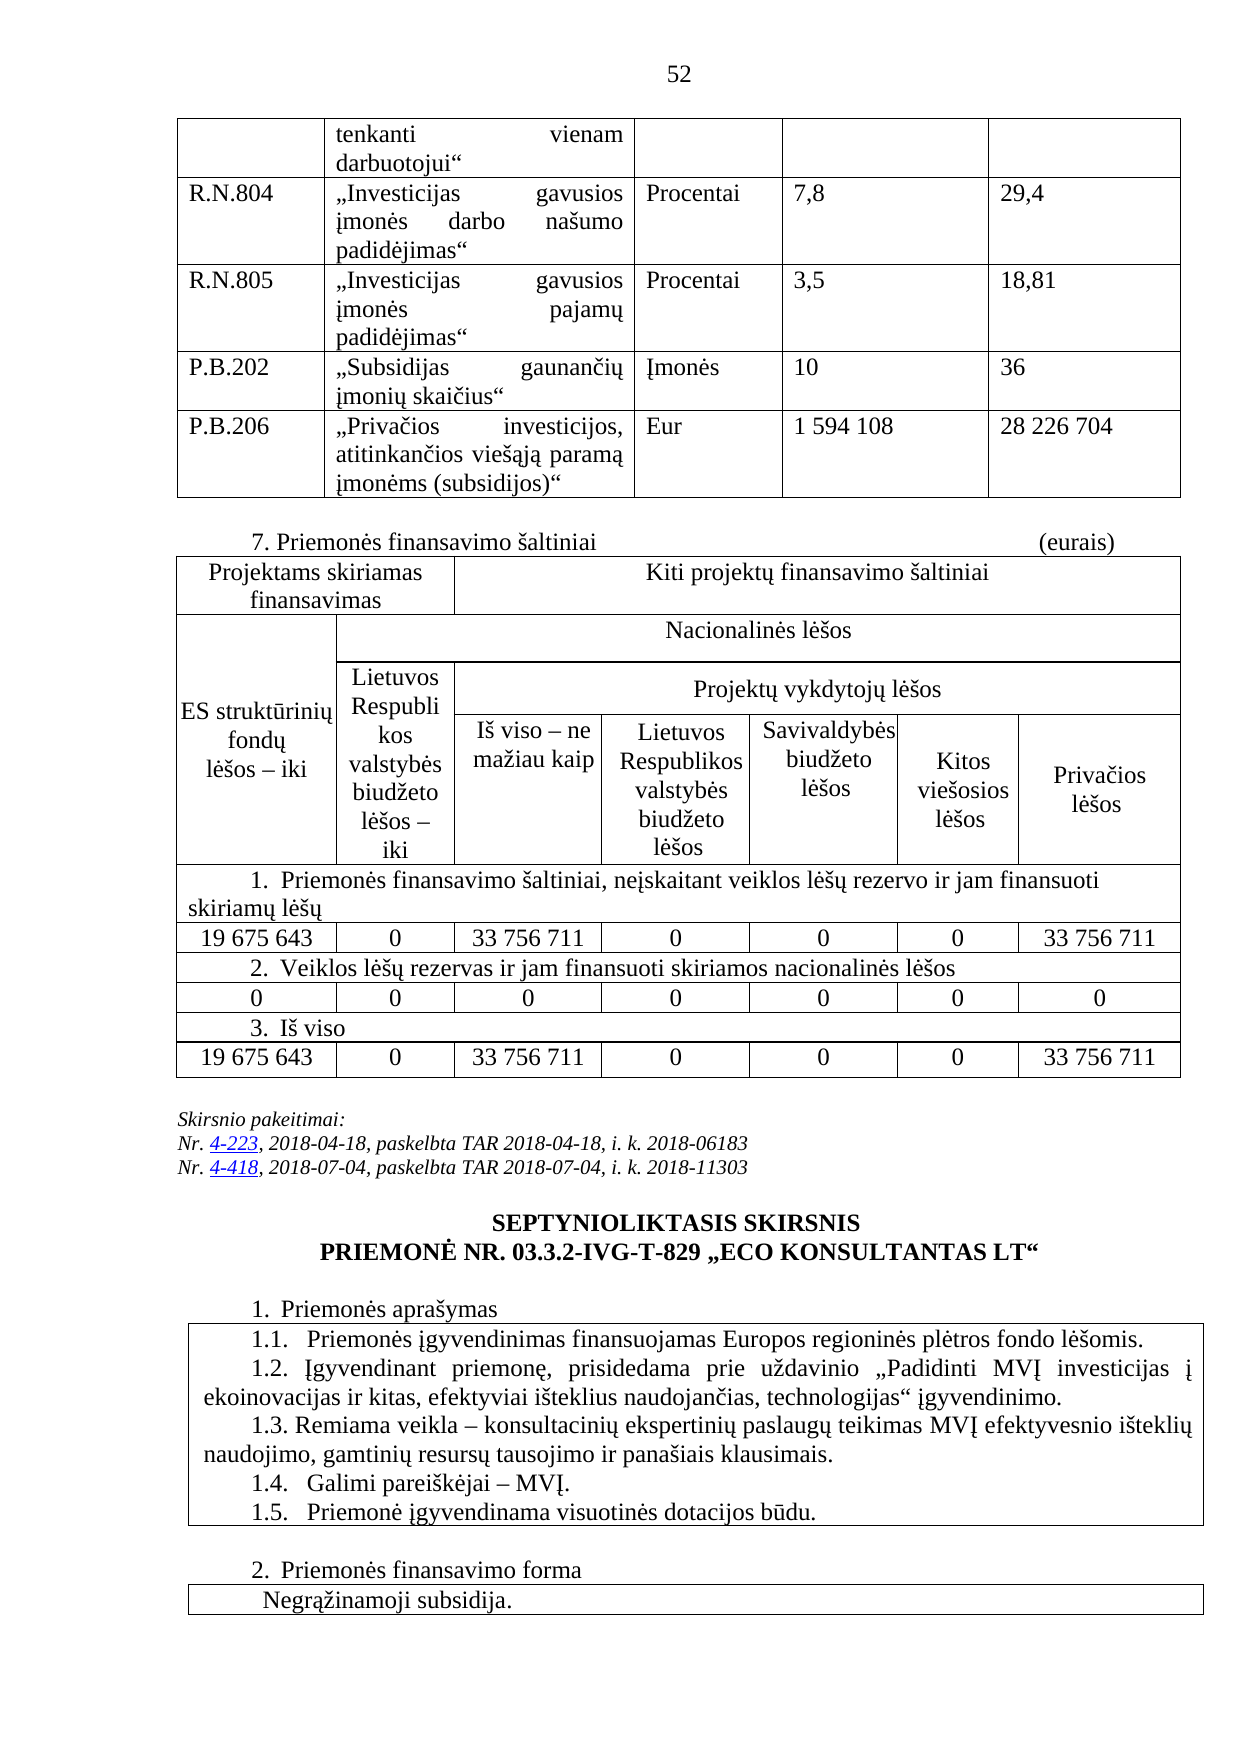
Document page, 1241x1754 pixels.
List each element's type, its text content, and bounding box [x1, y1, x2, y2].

table_cell Projektų vykdytojų lėšos [455, 663, 1180, 714]
table_cell ES struktūrinių fondų lėšos – iki [177, 615, 336, 864]
text 7. Priemonės finansavimo šaltiniai (eurais) [251, 527, 1181, 556]
table_cell 1.2. Įgyvendinant priemonę, prisidedama prie uždavinio „Padidinti MVĮ investicijas į ekoinovacijas ir kitas, efektyviai išteklius naudojančias, technologijas“ įgyvendinimo. [189, 1353, 1203, 1410]
text Nr. 4-223, 2018-04-18, paskelbta TAR 2018-04-18, i. k. 2018-06183 [177, 1131, 1181, 1155]
table_cell 0 [337, 923, 454, 952]
text Skirsnio pakeitimai: [177, 1107, 1181, 1131]
table_cell Iš viso – ne mažiau kaip [455, 715, 601, 864]
table_cell [178, 119, 324, 177]
table_cell [635, 119, 782, 177]
table_cell 29,4 [989, 178, 1180, 264]
table_cell 0 [602, 983, 749, 1012]
table_cell Įmonės [635, 352, 782, 410]
table_cell „Privačios investicijos, atitinkančios viešąją paramą įmonėms (subsidijos)“ [325, 411, 634, 497]
table_cell 18,81 [989, 265, 1180, 351]
table_header Kiti projektų finansavimo šaltiniai [455, 557, 1180, 614]
table_cell 10 [783, 352, 988, 410]
table_cell 1.5. Priemonė įgyvendinama visuotinės dotacijos būdu. [189, 1497, 1203, 1525]
table_cell [989, 119, 1180, 177]
table_cell 33 756 711 [1019, 923, 1180, 952]
table_cell 3,5 [783, 265, 988, 351]
table_cell Savivaldybės biudžeto lėšos [750, 715, 897, 864]
table_cell 0 [337, 983, 454, 1012]
table_cell 0 [177, 983, 336, 1012]
text 2. Priemonės finansavimo forma [251, 1555, 1181, 1584]
table_cell 0 [602, 923, 749, 952]
table_cell 19 675 643 [177, 1043, 336, 1077]
table_cell Lietuvos Respublikos valstybės biudžeto lėšos [602, 715, 749, 864]
table_cell 2. Veiklos lėšų rezervas ir jam finansuoti skiriamos nacionalinės lėšos [177, 953, 1180, 982]
table_cell Procentai [635, 178, 782, 264]
table_cell 0 [898, 1043, 1018, 1077]
table_cell 36 [989, 352, 1180, 410]
table_cell 1 594 108 [783, 411, 988, 497]
table_cell 7,8 [783, 178, 988, 264]
table_cell „Investicijas gavusios įmonės pajamų padidėjimas“ [325, 265, 634, 351]
table_cell Lietuvos Respublikos valstybės biudžeto lėšos – iki [337, 663, 454, 864]
table_cell 19 675 643 [177, 923, 336, 952]
table_cell Eur [635, 411, 782, 497]
text PRIEMONĖ NR. 03.3.2-IVG-T-829 „ECO KONSULTANTAS LT“ [177, 1237, 1181, 1266]
table_cell 1. Priemonės finansavimo šaltiniai, neįskaitant veiklos lėšų rezervo ir jam finansuoti skiriamų lėšų [177, 865, 1180, 922]
text SEPTYNIOLIKTASIS SKIRSNIS [177, 1208, 1181, 1237]
table_cell 0 [898, 983, 1018, 1012]
table_cell Kitos viešosios lėšos [898, 715, 1018, 864]
table_cell 33 756 711 [455, 923, 601, 952]
table_cell 3. Iš viso [177, 1013, 1180, 1041]
table_header Projektams skiriamas finansavimas [177, 557, 454, 614]
table_cell 1.3. Remiama veikla – konsultacinių ekspertinių paslaugų teikimas MVĮ efektyvesnio išteklių naudojimo, gamtinių resursų tausojimo ir panašiais klausimais. [189, 1410, 1203, 1468]
table_cell 33 756 711 [1019, 1043, 1180, 1077]
table_cell P.B.206 [178, 411, 324, 497]
table_cell R.N.804 [178, 178, 324, 264]
table_cell 0 [602, 1043, 749, 1077]
table_cell 0 [898, 923, 1018, 952]
text 1. Priemonės aprašymas [251, 1294, 1181, 1323]
table_cell tenkanti vienam darbuotojui“ [325, 119, 634, 177]
table_header Negrąžinamoji subsidija. [189, 1585, 1203, 1614]
table_cell 33 756 711 [455, 1043, 601, 1077]
table_header 1.1. Priemonės įgyvendinimas finansuojamas Europos regioninės plėtros fondo lėšomis. [189, 1324, 1203, 1353]
table_cell [783, 119, 988, 177]
table_cell Procentai [635, 265, 782, 351]
table_cell 0 [455, 983, 601, 1012]
table_cell 28 226 704 [989, 411, 1180, 497]
text Nr. 4-418, 2018-07-04, paskelbta TAR 2018-07-04, i. k. 2018-11303 [177, 1155, 1181, 1179]
table_cell 1.4. Galimi pareiškėjai – MVĮ. [189, 1468, 1203, 1497]
table_cell 0 [750, 923, 897, 952]
table_cell 0 [337, 1043, 454, 1077]
table_cell Nacionalinės lėšos [337, 615, 1180, 661]
table_cell Privačios lėšos [1019, 715, 1180, 864]
table_cell 0 [750, 1043, 897, 1077]
table_cell 0 [750, 983, 897, 1012]
table_cell P.B.202 [178, 352, 324, 410]
table_cell „Investicijas gavusios įmonės darbo našumo padidėjimas“ [325, 178, 634, 264]
table_cell 0 [1019, 983, 1180, 1012]
table_cell R.N.805 [178, 265, 324, 351]
table_cell „Subsidijas gaunančių įmonių skaičius“ [325, 352, 634, 410]
